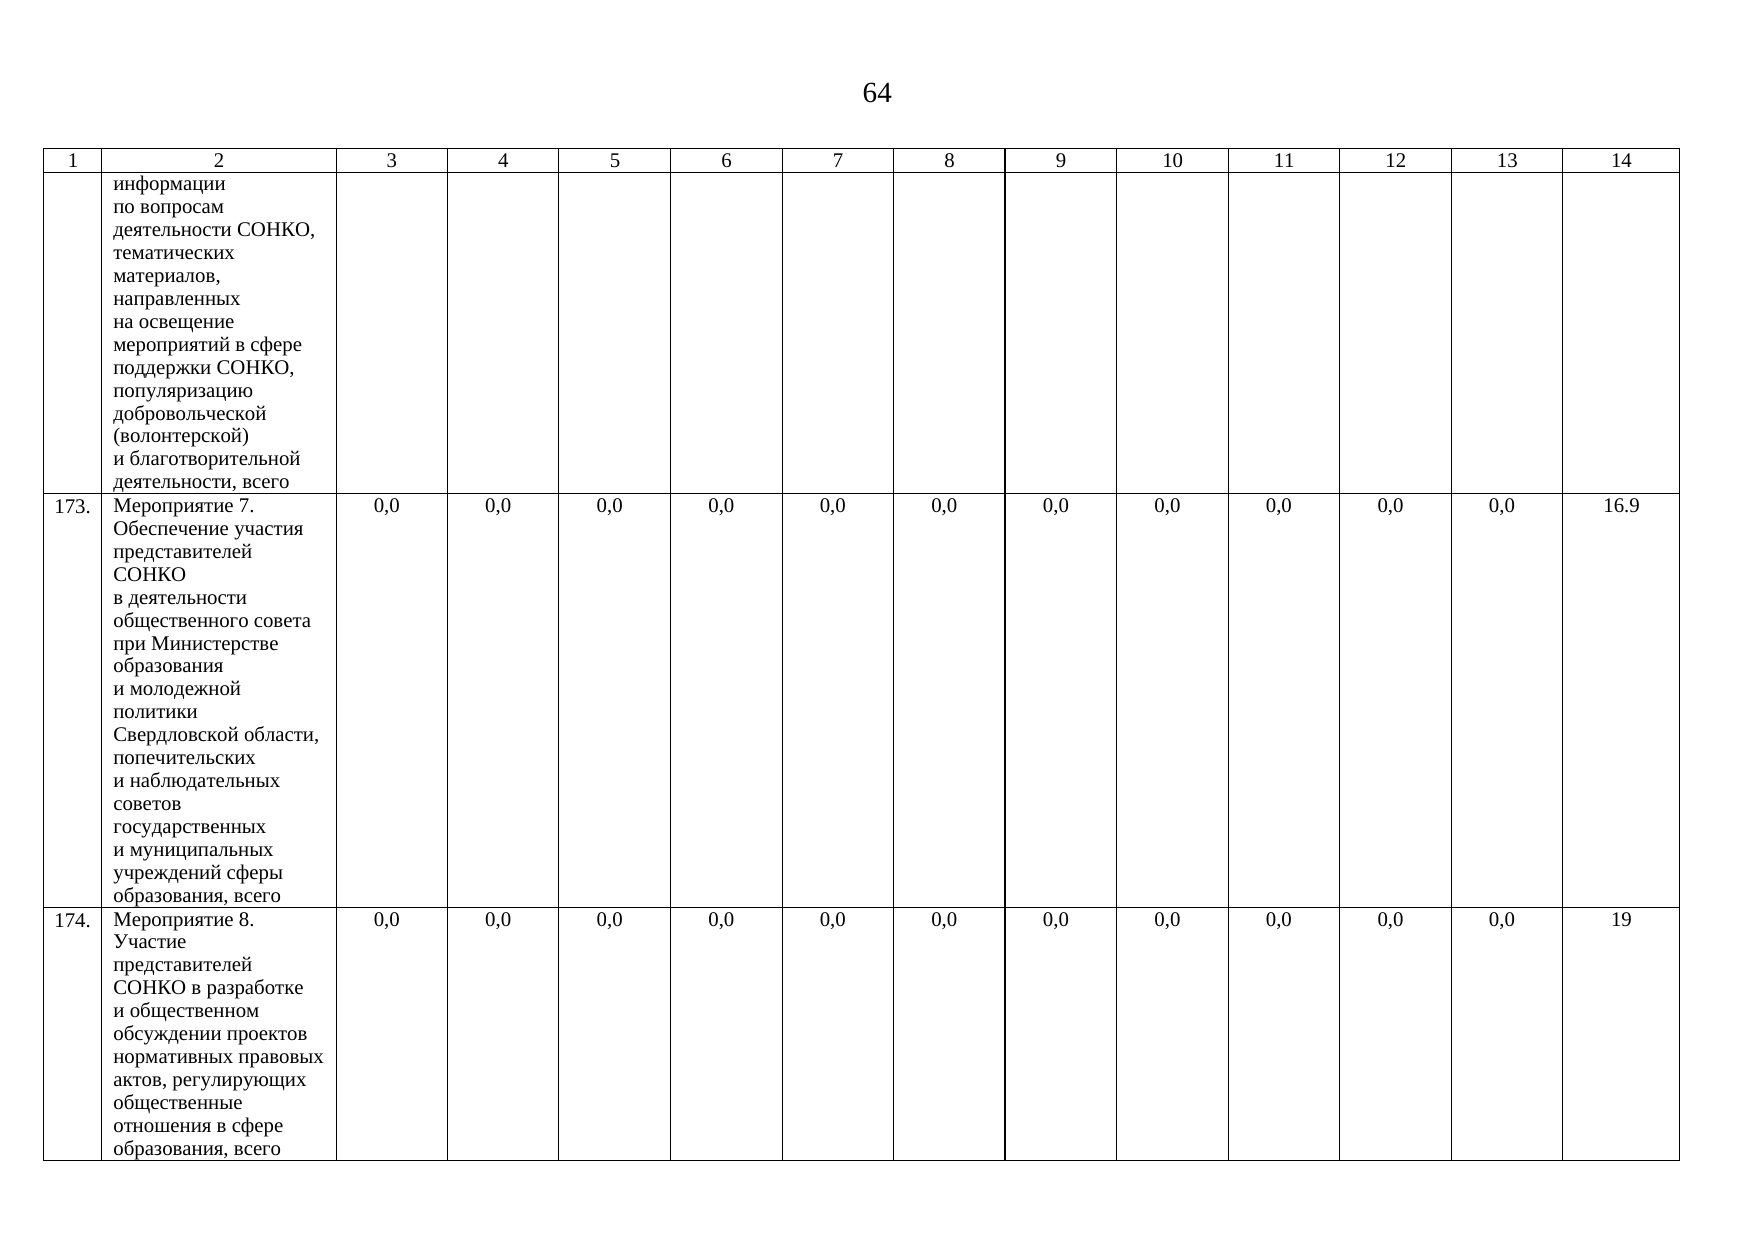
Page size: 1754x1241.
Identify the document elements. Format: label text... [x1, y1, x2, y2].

table_cell [559, 173, 670, 493]
table_cell 0,0 [1229, 494, 1339, 907]
table_cell информации по вопросам деятельности СОНКО, тематических материалов, направленных на освещение мероприятий в сфере поддержки СОНКО, популяризацию добровольческой (волонтерской) и благотворительной деятельности, всего [102, 173, 336, 493]
table_cell 174. [44, 908, 101, 1160]
table_cell 0,0 [337, 494, 447, 907]
table_cell Мероприятие 8. Участие представителей СОНКО в разработке и общественном обсуждении проектов нормативных правовых актов, регулирующих общественные отношения в сфере образования, всего [102, 908, 336, 1160]
table_cell 0,0 [448, 494, 558, 907]
table_header 8 [894, 149, 1004, 172]
table_header 4 [448, 149, 558, 172]
table_header 12 [1340, 149, 1451, 172]
table_header 3 [337, 149, 447, 172]
table_header 9 [1006, 149, 1116, 172]
table_cell [783, 173, 893, 493]
table_cell Мероприятие 7. Обеспечение участия представителей СОНКО в деятельности общественного совета при Министерстве образования и молодежной политики Свердловской области, попечительских и наблюдательных советов государственных и муниципальных учреждений сферы образования, всего [102, 494, 336, 907]
table_cell 0,0 [894, 908, 1004, 1160]
table_cell 16.9 [1563, 494, 1679, 907]
table_header 10 [1117, 149, 1228, 172]
table_cell 0,0 [337, 908, 447, 1160]
table_cell 19 [1563, 908, 1679, 1160]
table_cell 0,0 [894, 494, 1004, 907]
table_cell [1563, 173, 1679, 493]
table_header 14 [1563, 149, 1679, 172]
table_cell 0,0 [559, 908, 670, 1160]
table_cell 0,0 [1452, 494, 1562, 907]
table_cell 0,0 [559, 494, 670, 907]
table_header 1 [44, 149, 101, 172]
table_cell 0,0 [1006, 908, 1116, 1160]
table_cell 0,0 [1452, 908, 1562, 1160]
table_header 6 [671, 149, 782, 172]
table_cell [44, 173, 101, 493]
table_header 11 [1229, 149, 1339, 172]
table_header 2 [102, 149, 336, 172]
table_cell [894, 173, 1004, 493]
table_cell 0,0 [671, 494, 782, 907]
table_cell 0,0 [1117, 494, 1228, 907]
table_cell [1229, 173, 1339, 493]
table_cell [1117, 173, 1228, 493]
table_cell [1006, 173, 1116, 493]
table_cell [671, 173, 782, 493]
table_cell [1452, 173, 1562, 493]
table_cell 0,0 [1340, 908, 1451, 1160]
table_cell [448, 173, 558, 493]
table_cell 0,0 [448, 908, 558, 1160]
table_cell [337, 173, 447, 493]
table_cell 0,0 [783, 908, 893, 1160]
table_cell 0,0 [671, 908, 782, 1160]
table_header 5 [559, 149, 670, 172]
table_cell [1340, 173, 1451, 493]
table_header 13 [1452, 149, 1562, 172]
table_cell 173. [44, 494, 101, 907]
table_header 7 [783, 149, 893, 172]
table_cell 0,0 [1117, 908, 1228, 1160]
table_cell 0,0 [1340, 494, 1451, 907]
table_cell 0,0 [783, 494, 893, 907]
table_cell 0,0 [1006, 494, 1116, 907]
table_cell 0,0 [1229, 908, 1339, 1160]
